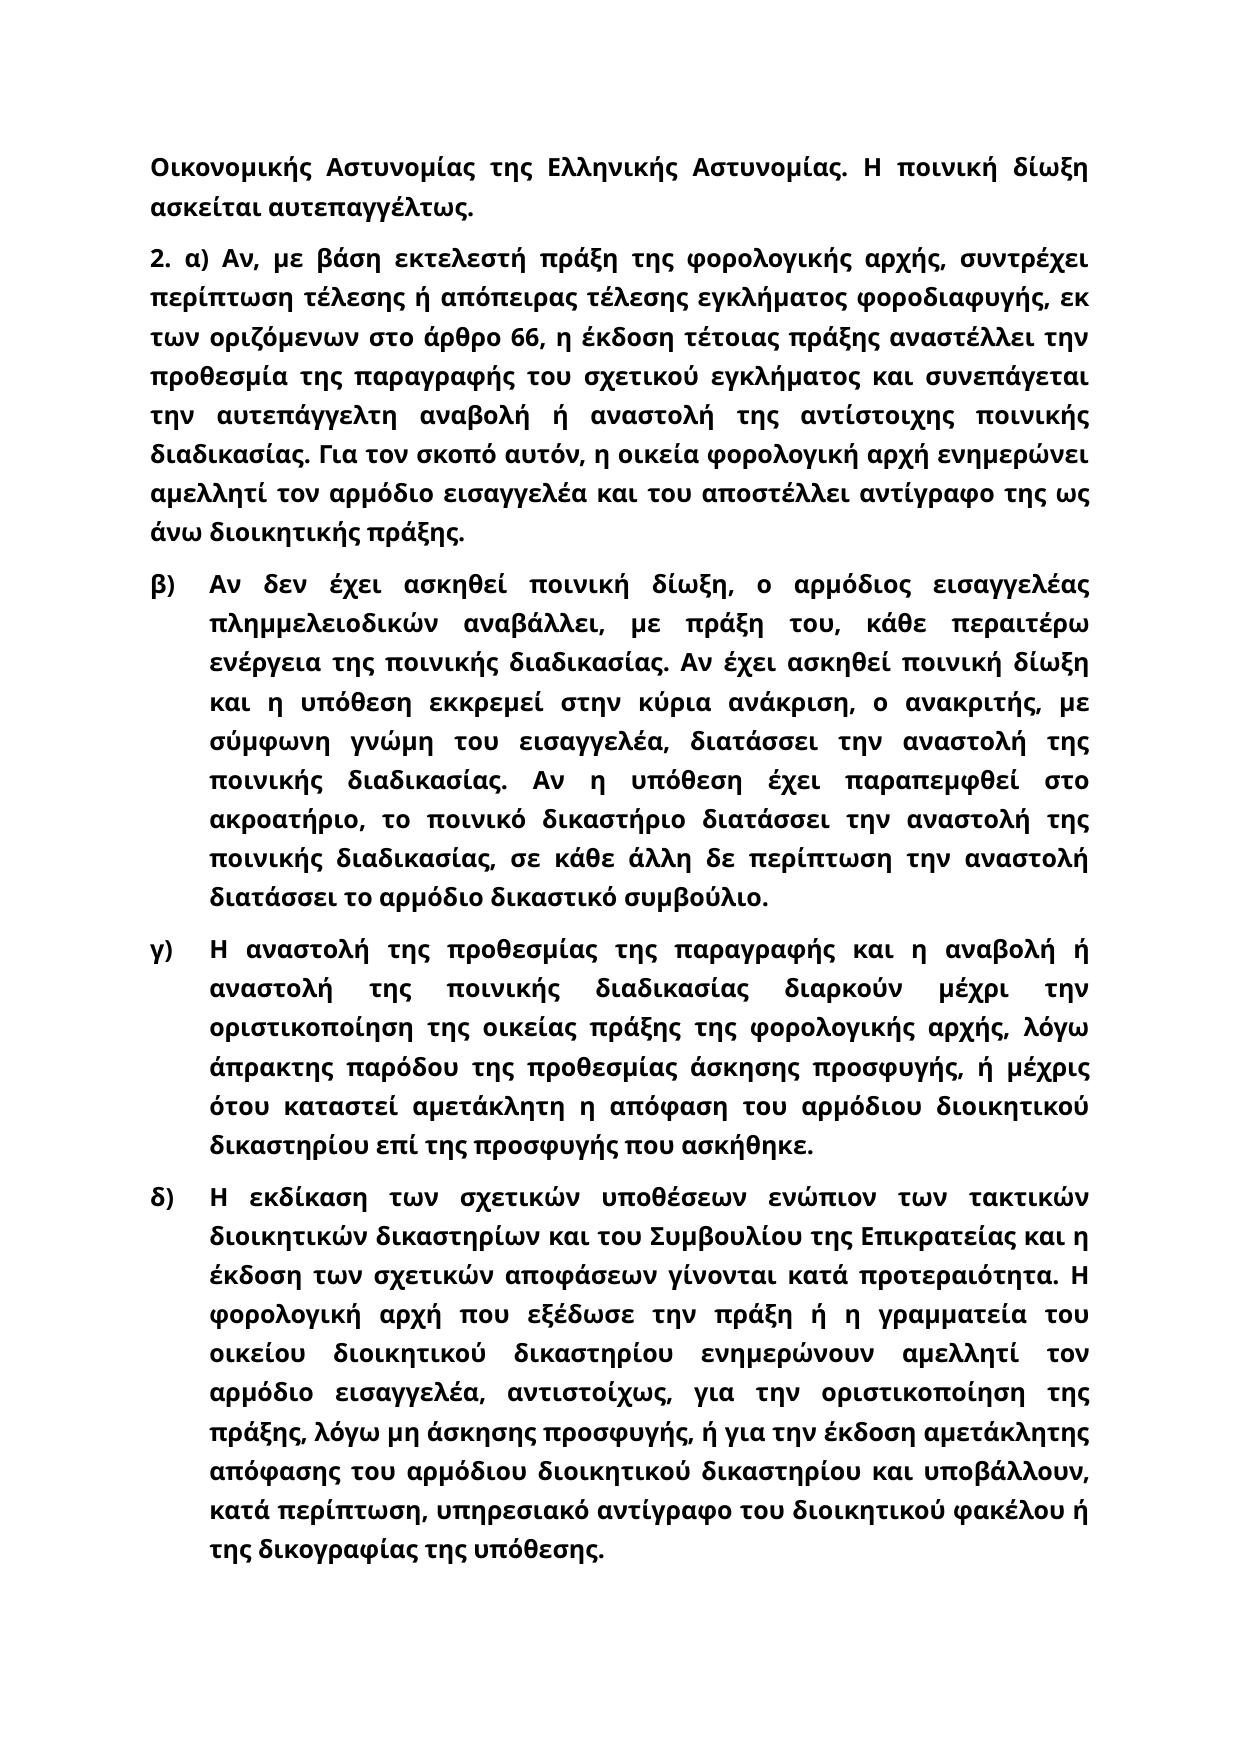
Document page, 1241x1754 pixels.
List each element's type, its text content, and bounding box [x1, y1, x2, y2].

text 2. α) Αν, με βάση εκτελεστή πράξη της φορολογικής αρχής, συντρέχει περίπτωση τέλεσης ή απόπειρας τέλεσης εγκλήματος φοροδιαφυγής, εκ των οριζόμενων στο άρθρο 66, η έκδοση τέτοιας πράξης αναστέλλει την προθεσμία της παραγραφής του σχετικού εγκλήματος και συνεπάγεται την αυτεπάγγελτη αναβολή ή αναστολή της αντίστοιχης ποινικής διαδικασίας. Για τον σκοπό αυτόν, η οικεία φορολογική αρχή ενημερώνει αμελλητί τον αρμόδιο εισαγγελέα και του αποστέλλει αντίγραφο της ως άνω διοικητικής πράξης. [150, 241, 1090, 549]
text Οικονομικής Αστυνομίας της Ελληνικής Αστυνομίας. Η ποινική δίωξη ασκείται αυτεπαγγέλτως. [150, 150, 1090, 223]
list δ) Η εκδίκαση των σχετικών υποθέσεων ενώπιον των τακτικών διοικητικών δικαστηρίων και του Συμβουλίου της Επικρατείας και η έκδοση των σχετικών αποφάσεων γίνονται κατά προτεραιότητα. Η φορολογική αρχή που εξέδωσε την πράξη ή η γραμματεία του οικείου διοικητικού δικαστηρίου ενημερώνουν αμελλητί τον αρμόδιο εισαγγελέα, αντιστοίχως, για την οριστικοποίηση της πράξης, λόγω μη άσκησης προσφυγής, ή για την έκδοση αμετάκλητης απόφασης του αρμόδιου διοικητικού δικαστηρίου και υποβάλλουν, κατά περίπτωση, υπηρεσιακό αντίγραφο του διοικητικού φακέλου ή της δικογραφίας της υπόθεσης. [150, 1179, 1090, 1566]
list β) Αν δεν έχει ασκηθεί ποινική δίωξη, ο αρμόδιος εισαγγελέας πλημμελειοδικών αναβάλλει, με πράξη του, κάθε περαιτέρω ενέργεια της ποινικής διαδικασίας. Αν έχει ασκηθεί ποινική δίωξη και η υπόθεση εκκρεμεί στην κύρια ανάκριση, ο ανακριτής, με σύμφωνη γνώμη του εισαγγελέα, διατάσσει την αναστολή της ποινικής διαδικασίας. Αν η υπόθεση έχει παραπεμφθεί στο ακροατήριο, το ποινικό δικαστήριο διατάσσει την αναστολή της ποινικής διαδικασίας, σε κάθε άλλη δε περίπτωση την αναστολή διατάσσει το αρμόδιο δικαστικό συμβούλιο. [150, 567, 1090, 914]
list γ) Η αναστολή της προθεσμίας της παραγραφής και η αναβολή ή αναστολή της ποινικής διαδικασίας διαρκούν μέχρι την οριστικοποίηση της οικείας πράξης της φορολογικής αρχής, λόγω άπρακτης παρόδου της προθεσμίας άσκησης προσφυγής, ή μέχρις ότου καταστεί αμετάκλητη η απόφαση του αρμόδιου διοικητικού δικαστηρίου επί της προσφυγής που ασκήθηκε. [150, 932, 1090, 1162]
